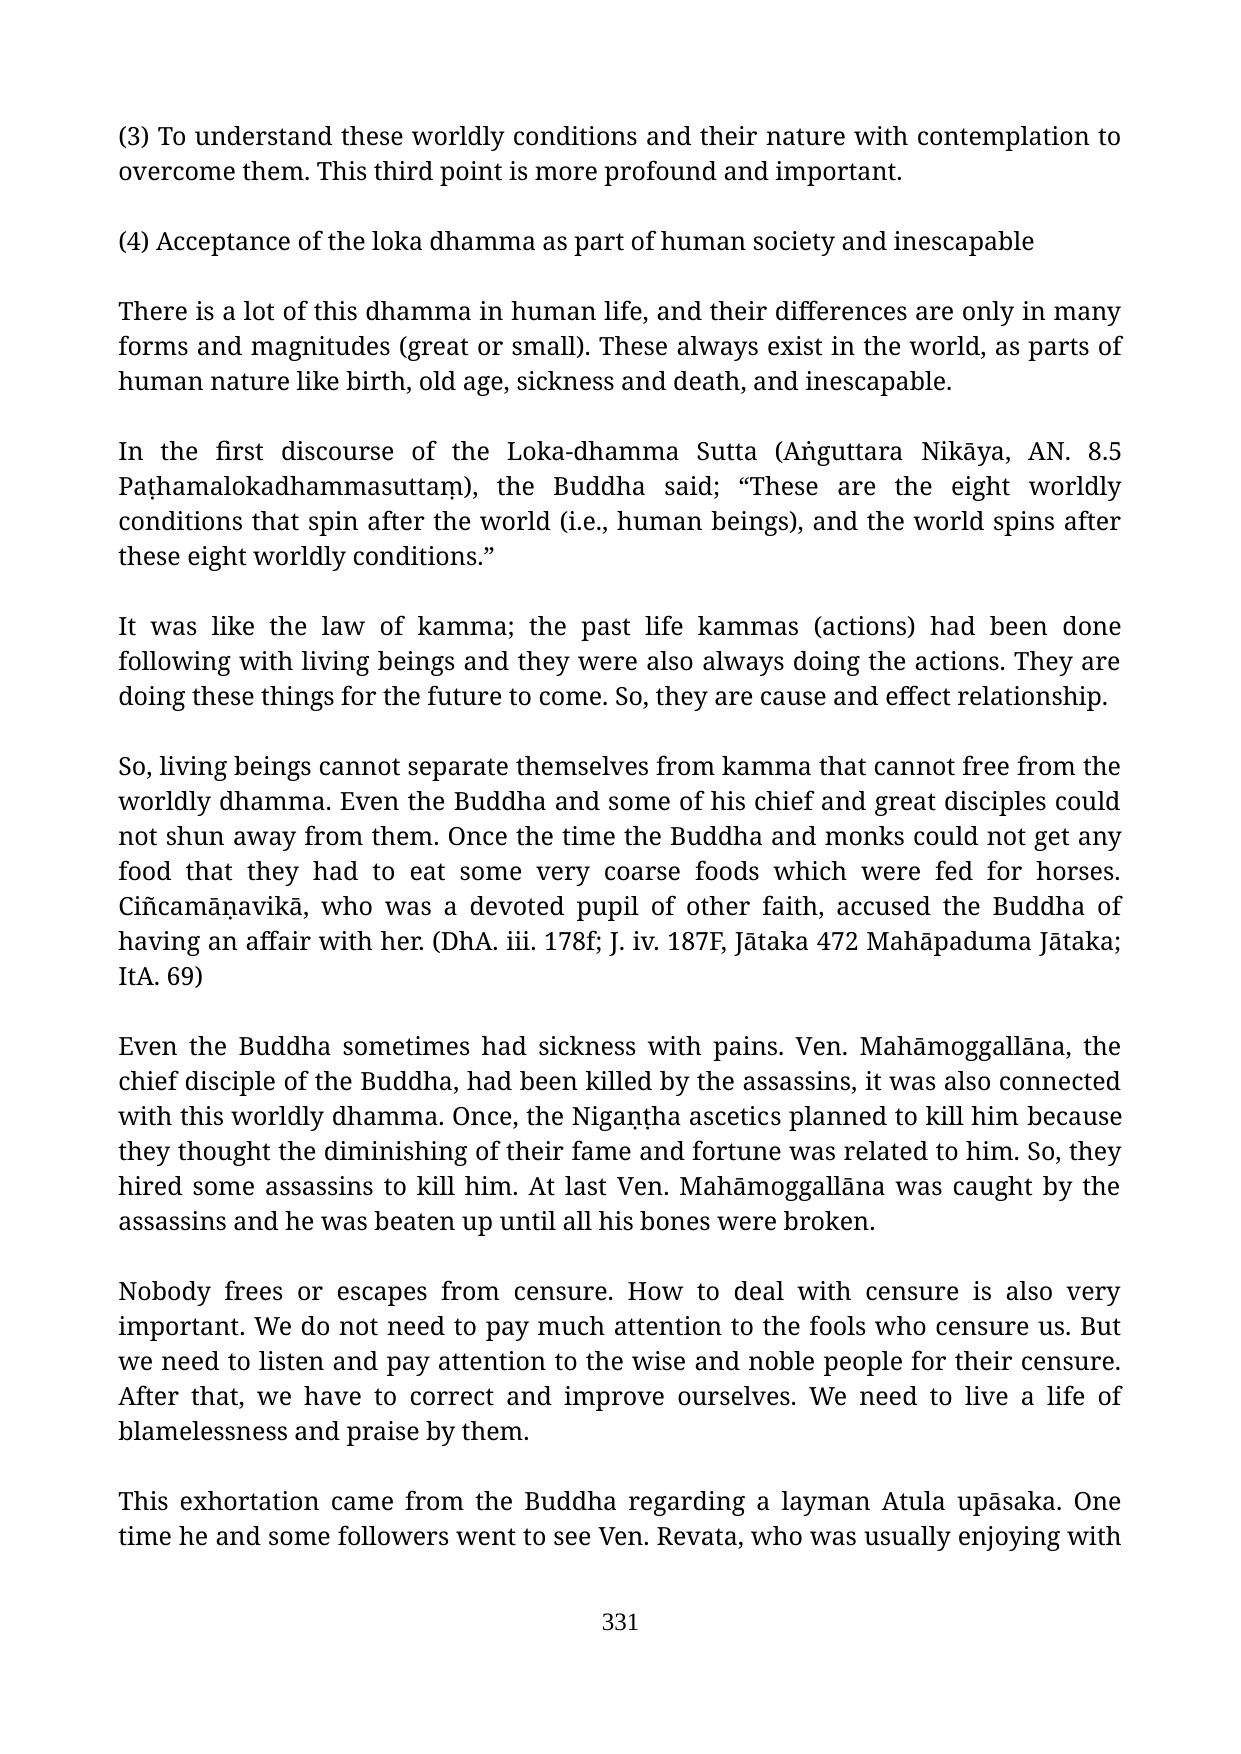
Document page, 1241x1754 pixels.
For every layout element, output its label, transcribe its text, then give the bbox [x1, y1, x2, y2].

text (3) To understand these worldly conditions and their nature with contemplation to overcome them. This third point is more profound and important. (4) Acceptance of the loka dhamma as part of human society and inescapable There is a lot of this dhamma in human life, and their differences are only in many forms and magnitudes (great or small). These always exist in the world, as parts of human nature like birth, old age, sickness and death, and inescapable. In the first discourse of the Loka-dhamma Sutta (Aṅguttara Nikāya, AN. 8.5 Paṭhamalokadhammasuttaṃ), the Buddha said; “These are the eight worldly conditions that spin after the world (i.e., human beings), and the world spins after these eight worldly conditions.” It was like the law of kamma; the past life kammas (actions) had been done following with living beings and they were also always doing the actions. They are doing these things for the future to come. So, they are cause and effect relationship. So, living beings cannot separate themselves from kamma that cannot free from the worldly dhamma. Even the Buddha and some of his chief and great disciples could not shun away from them. Once the time the Buddha and monks could not get any food that they had to eat some very coarse foods which were fed for horses. Ciñcamāṇavikā, who was a devoted pupil of other faith, accused the Buddha of having an affair with her. (DhA. iii. 178f; J. iv. 187F, Jātaka 472 Mahāpaduma Jātaka; ItA. 69) Even the Buddha sometimes had sickness with pains. Ven. Mahāmoggallāna, the chief disciple of the Buddha, had been killed by the assassins, it was also connected with this worldly dhamma. Once, the Nigaṇṭha ascetics planned to kill him because they thought the diminishing of their fame and fortune was related to him. So, they hired some assassins to kill him. At last Ven. Mahāmoggallāna was caught by the assassins and he was beaten up until all his bones were broken. Nobody frees or escapes from censure. How to deal with censure is also very important. We do not need to pay much attention to the fools who censure us. But we need to listen and pay attention to the wise and noble people for their censure. After that, we have to correct and improve ourselves. We need to live a life of blamelessness and praise by them. This exhortation came from the Buddha regarding a layman Atula upāsaka. One time he and some followers went to see Ven. Revata, who was usually enjoying with [118, 118, 1122, 1553]
